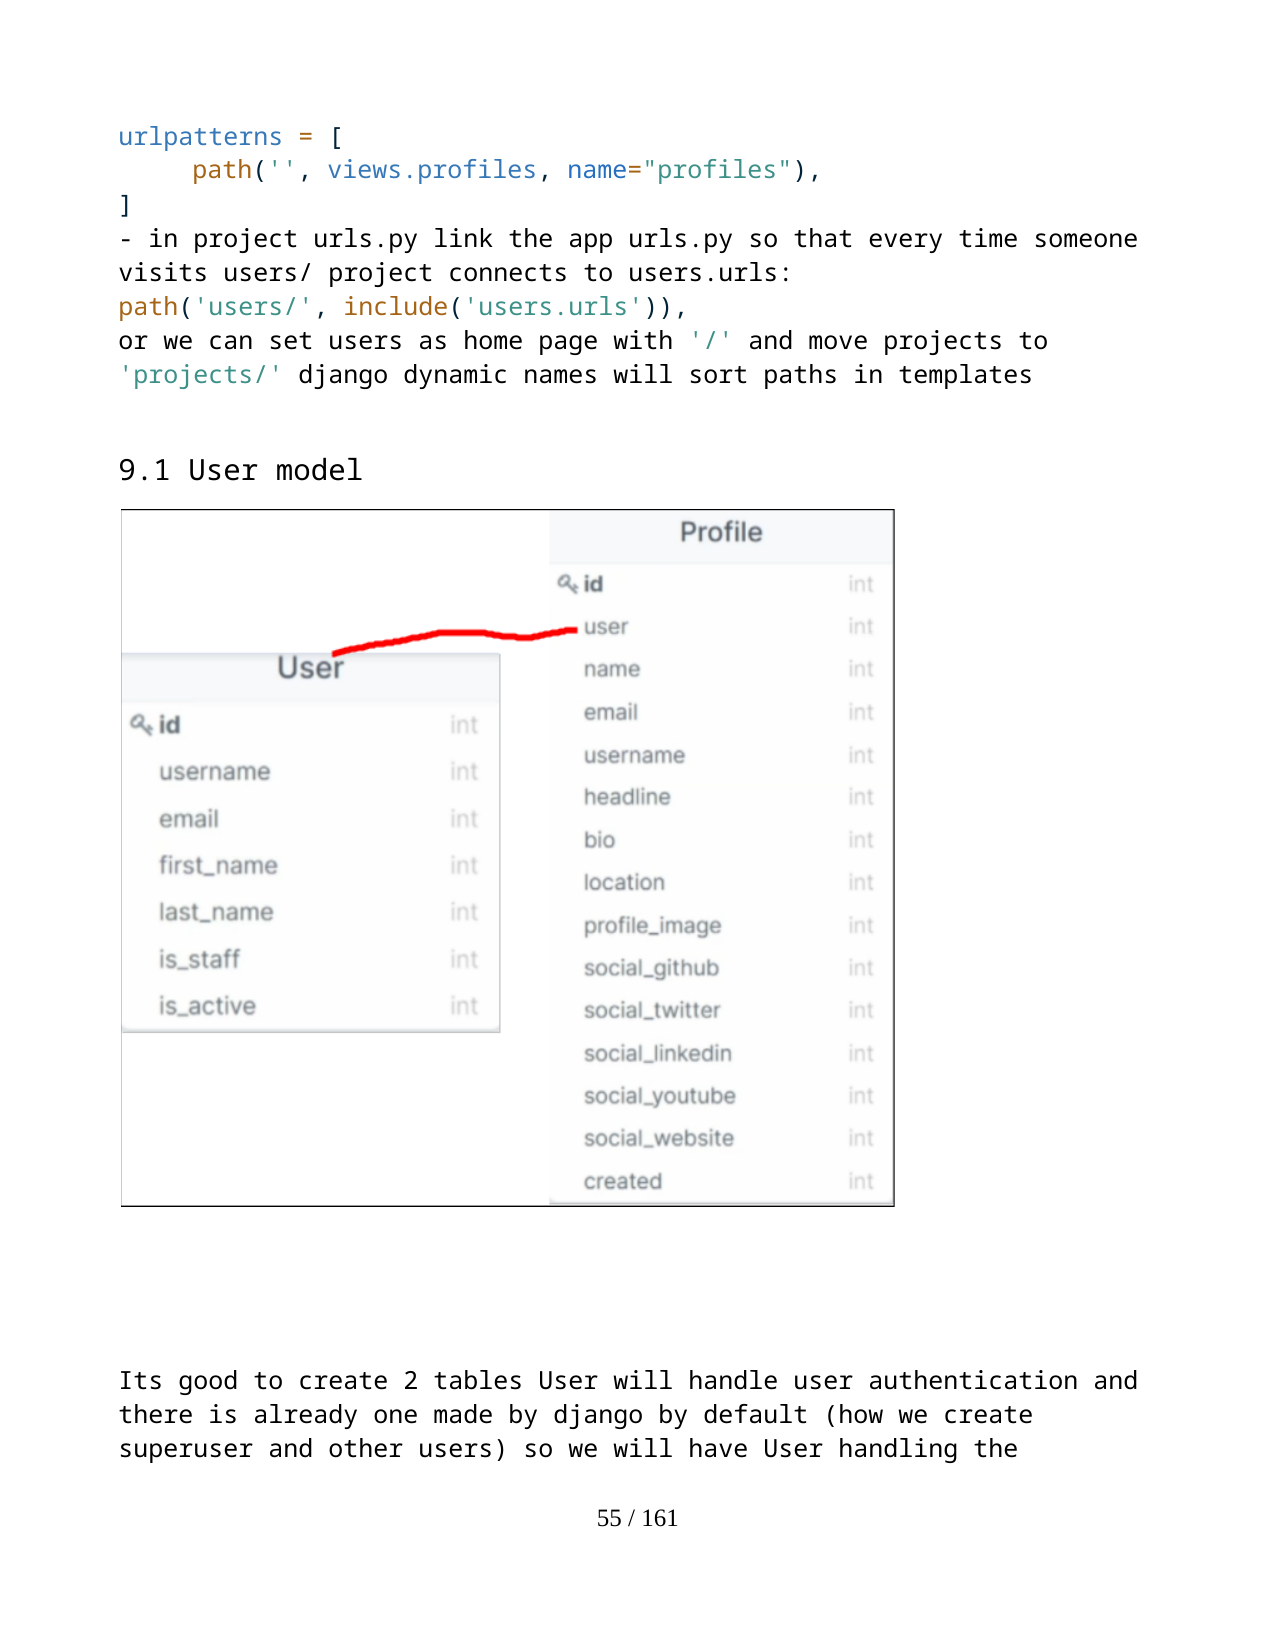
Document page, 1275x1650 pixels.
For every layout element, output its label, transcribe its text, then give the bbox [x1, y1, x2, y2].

text path('', views.profiles, name="profiles"), [118, 152, 1157, 186]
text or we can set users as home page with '/' and move projects to 'projects/' django dynamic names will sort paths in templates [118, 322, 1157, 391]
text - in project urls.py link the app urls.py so that every time someone visits users/ project connects to users.urls: [118, 220, 1157, 288]
text ] [118, 186, 1157, 220]
subtitle 9.1 User model [118, 450, 1157, 489]
picture [121, 509, 895, 1207]
text urlpatterns = [ [118, 118, 1157, 152]
text path('users/', include('users.urls')), [118, 288, 1157, 322]
text Its good to create 2 tables User will handle user authentication and there is already one made by django by default (how we create superuser and other users) so we will have User handling the [118, 1362, 1157, 1465]
